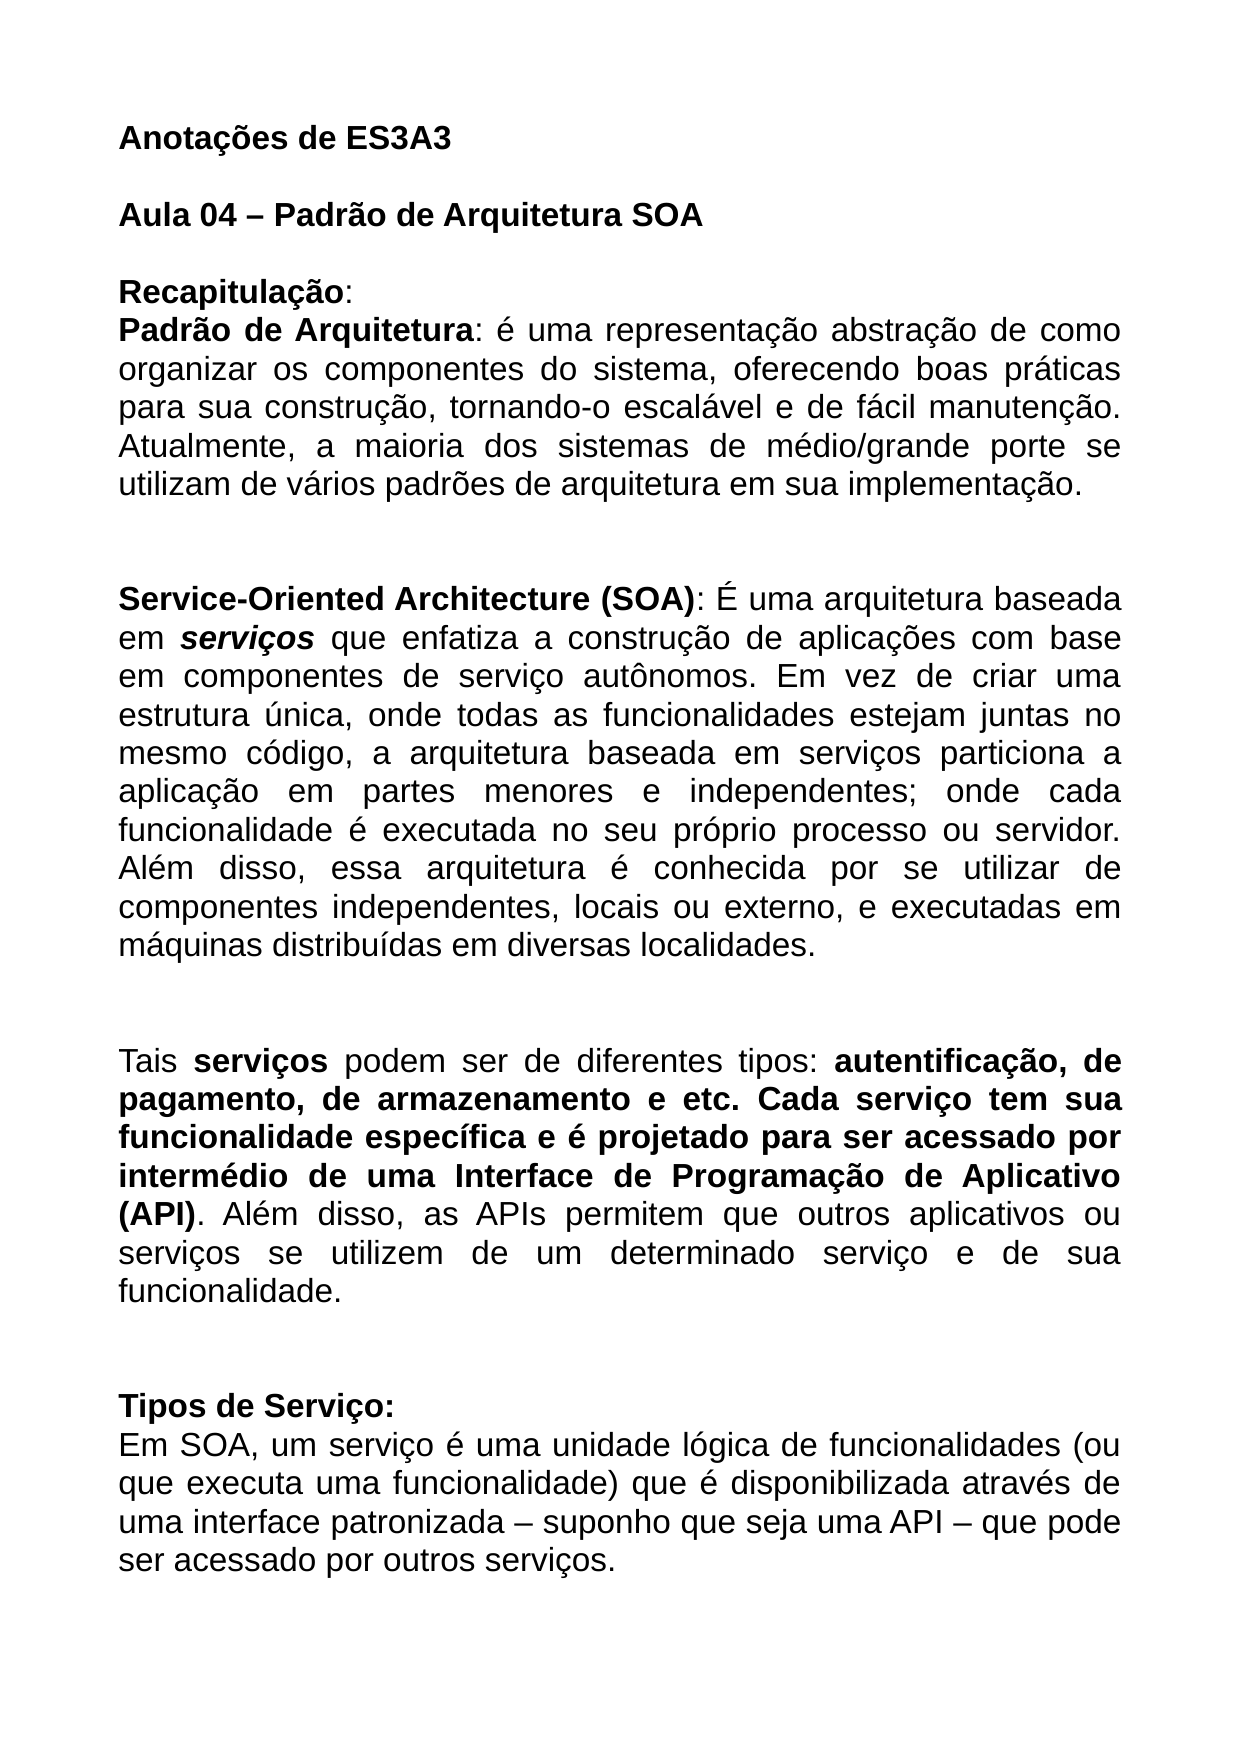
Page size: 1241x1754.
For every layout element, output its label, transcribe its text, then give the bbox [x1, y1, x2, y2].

text Em SOA, um serviço é uma unidade lógica de funcionalidades (ou que executa uma funcionalidade) que é disponibilizada através de uma interface patronizada – suponho que seja uma API – que pode ser acessado por outros serviços. [118, 1425, 1122, 1579]
text Anotações de ES3A3 [118, 118, 1122, 157]
text Service-Oriented Architecture (SOA): É uma arquitetura baseada em serviços que enfatiza a construção de aplicações com base em componentes de serviço autônomos. Em vez de criar uma estrutura única, onde todas as funcionalidades estejam juntas no mesmo código, a arquitetura baseada em serviços particiona a aplicação em partes menores e independentes; onde cada funcionalidade é executada no seu próprio processo ou servidor. Além disso, essa arquitetura é conhecida por se utilizar de componentes independentes, locais ou externo, e executadas em máquinas distribuídas em diversas localidades. [118, 579, 1122, 964]
text Padrão de Arquitetura: é uma representação abstração de como organizar os componentes do sistema, oferecendo boas práticas para sua construção, tornando-o escalável e de fácil manutenção. Atualmente, a maioria dos sistemas de médio/grande porte se utilizam de vários padrões de arquitetura em sua implementação. [118, 310, 1122, 502]
text Tipos de Serviço: [118, 1387, 1122, 1425]
text Tais serviços podem ser de diferentes tipos: autentificação, de pagamento, de armazenamento e etc. Cada serviço tem sua funcionalidade específica e é projetado para ser acessado por intermédio de uma Interface de Programação de Aplicativo (API). Além disso, as APIs permitem que outros aplicativos ou serviços se utilizem de um determinado serviço e de sua funcionalidade. [118, 1041, 1122, 1310]
text Recapitulação: [118, 272, 1122, 310]
text Aula 04 – Padrão de Arquitetura SOA [118, 195, 1122, 233]
